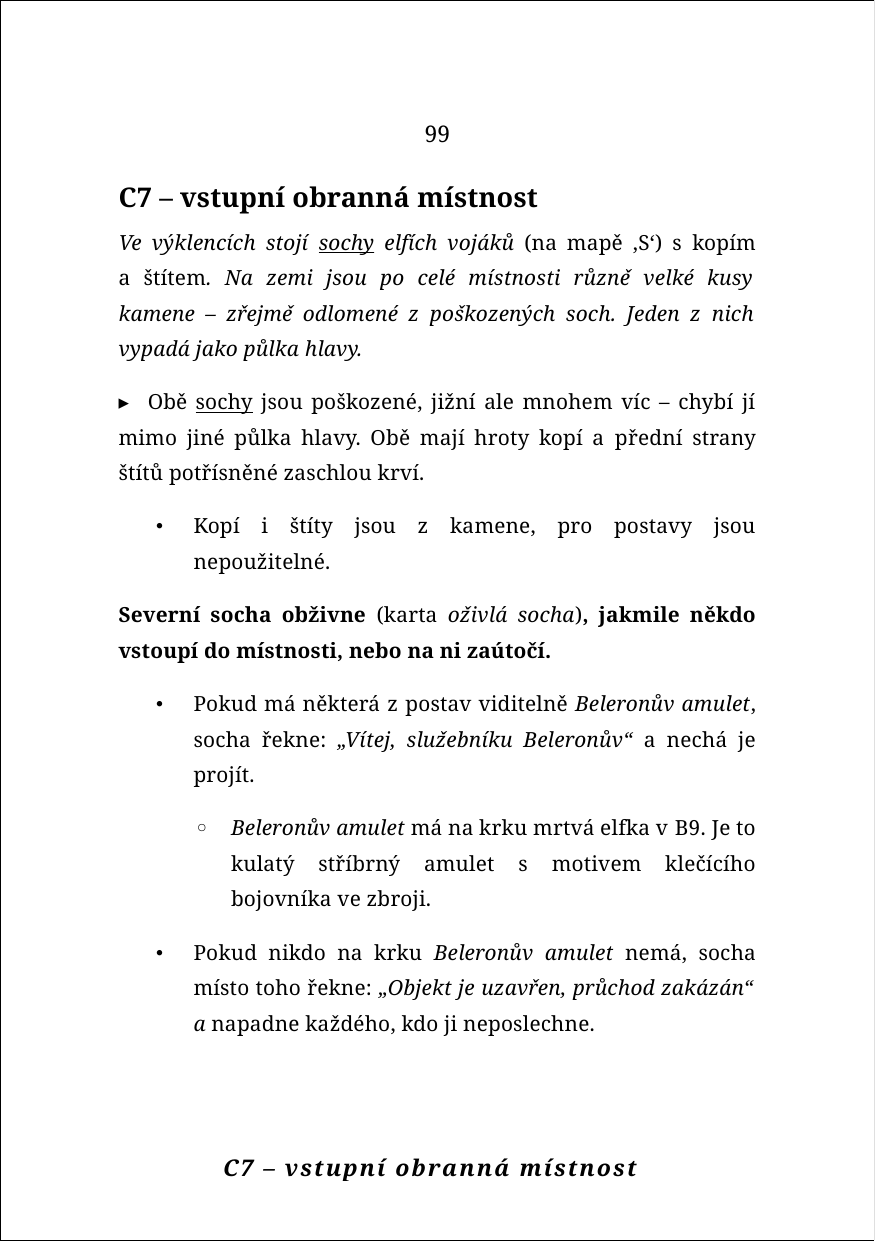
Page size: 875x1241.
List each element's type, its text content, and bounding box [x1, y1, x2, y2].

list Beleronův amulet má na krku mrtvá elfka v⁠ B9. Je to kulatý stříbrný amulet s⁠ motivem klečícího bojovníka ve zbroji. [193, 813, 756, 913]
text Ve výklencích stojí sochy elfích vojáků (na mapě ‚S‘) s⁠ kopím a⁠ štítem. Na zemi jsou po celé místnosti různě velké kusy kamene – zřejmě odlomené z⁠ poškozených soch. Jeden z⁠ nich vypadá jako půlka hlavy. [118, 228, 756, 363]
text ▸ Obě sochy jsou poškozené, jižní ale mnohem víc – chybí jí mimo jiné půlka hlavy. Obě mají hroty kopí a⁠ přední strany štítů potřísněné zaschlou krví. [118, 387, 756, 487]
text Severní socha obživne (karta oživlá socha), jakmile někdo vstoupí do místnosti, nebo na ni zaútočí. [118, 600, 756, 664]
list Pokud má některá z⁠ postav viditelně Beleronův amulet, socha řekne: „Vítej, služebníku Beleronův“ a⁠ nechá je projít. [156, 689, 756, 789]
list Kopí i⁠ štíty jsou z⁠ kamene, pro postavy jsou nepoužitelné. [156, 512, 756, 576]
list Pokud nikdo na krku Beleronův amulet nemá, socha místo toho řekne: „Objekt je uzavřen, průchod zakázán“ a⁠ napadne každého, kdo ji neposlechne. [156, 938, 756, 1037]
subtitle C7 – vstupní obranná místnost [118, 179, 756, 216]
